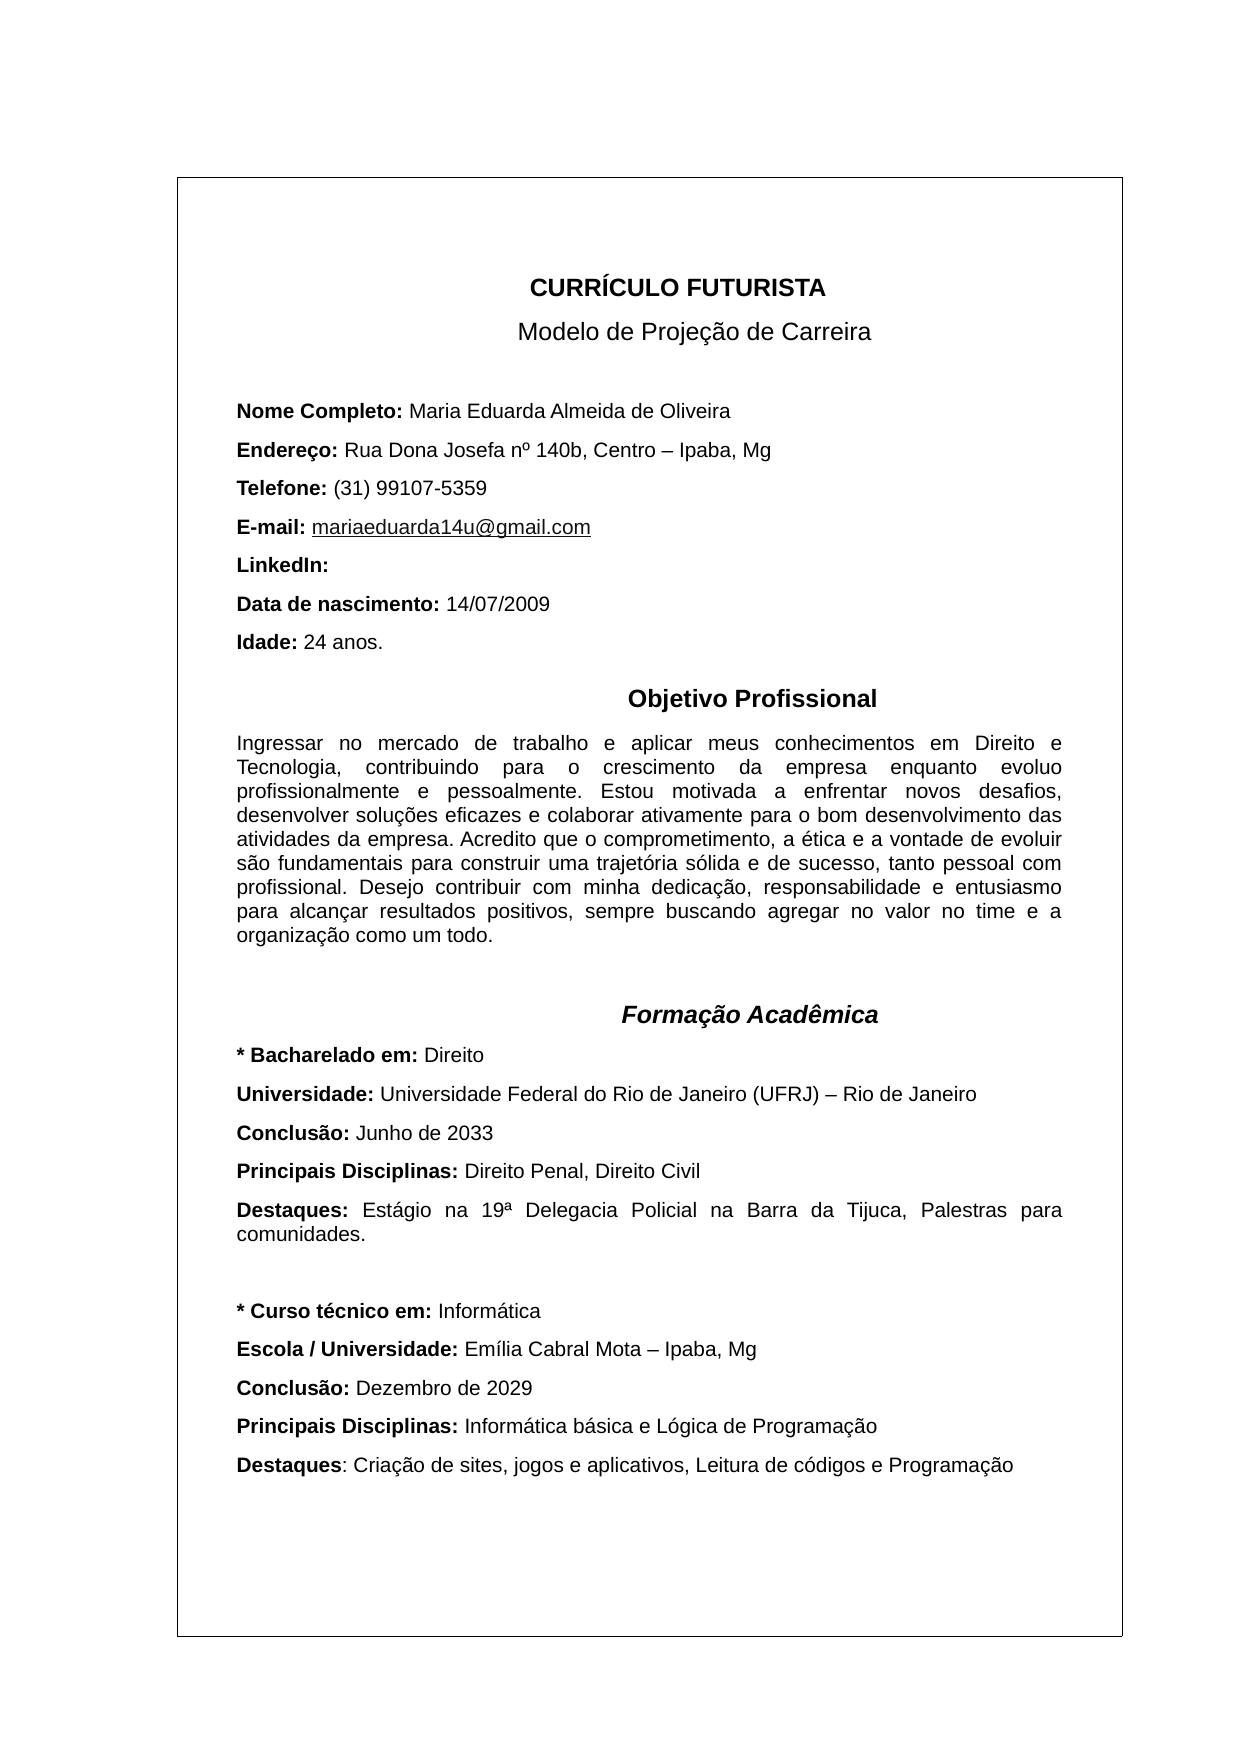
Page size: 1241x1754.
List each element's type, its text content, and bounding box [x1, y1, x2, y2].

text Telefone: (31) 99107-5359 [236, 476, 1063, 500]
text Universidade: Universidade Federal do Rio de Janeiro (UFRJ) – Rio de Janeiro [236, 1082, 1063, 1106]
text Principais Disciplinas: Informática básica e Lógica de Programação [236, 1414, 1063, 1438]
subtitle CURRÍCULO FUTURISTA [236, 261, 1063, 304]
text Principais Disciplinas: Direito Penal, Direito Civil [236, 1159, 1063, 1183]
text Formação Acadêmica [236, 1000, 1063, 1029]
text Modelo de Projeção de Carreira [236, 317, 1063, 346]
text Nome Completo: Maria Eduarda Almeida de Oliveira [236, 399, 1063, 423]
text Conclusão: Dezembro de 2029 [236, 1376, 1063, 1399]
text Conclusão: Junho de 2033 [236, 1120, 1063, 1144]
text Escola / Universidade: Emília Cabral Mota – Ipaba, Mg [236, 1337, 1063, 1361]
text Ingressar no mercado de trabalho e aplicar meus conhecimentos em Direito e Tecnologia, contribuindo para o crescimento da empresa enquanto evoluo profissionalmente e pessoalmente. Estou motivada a enfrentar novos desafios, desenvolver soluções eficazes e colaborar ativamente para o bom desenvolvimento das atividades da empresa. Acredito que o comprometimento, a ética e a vontade de evoluir são fundamentais para construir uma trajetória sólida e de sucesso, tanto pessoal com profissional. Desejo contribuir com minha dedicação, responsabilidade e entusiasmo para alcançar resultados positivos, sempre buscando agregar no valor no time e a organização como um todo. [236, 731, 1063, 947]
text Destaques: Estágio na 19ª Delegacia Policial na Barra da Tijuca, Palestras para comunidades. [236, 1197, 1063, 1245]
text E-mail: mariaeduarda14u@gmail.com [236, 514, 1063, 538]
text Data de nascimento: 14/07/2009 [236, 592, 1063, 616]
text * Curso técnico em: Informática [236, 1298, 1063, 1322]
text Destaques: Criação de sites, jogos e aplicativos, Leitura de códigos e Programação [236, 1453, 1063, 1477]
text Objetivo Profissional [236, 669, 1063, 717]
text LinkedIn: [236, 553, 1063, 577]
text * Bacharelado em: Direito [236, 1043, 1063, 1067]
text Endereço: Rua Dona Josefa nº 140b, Centro – Ipaba, Mg [236, 437, 1063, 461]
text Idade: 24 anos. [236, 630, 1063, 654]
